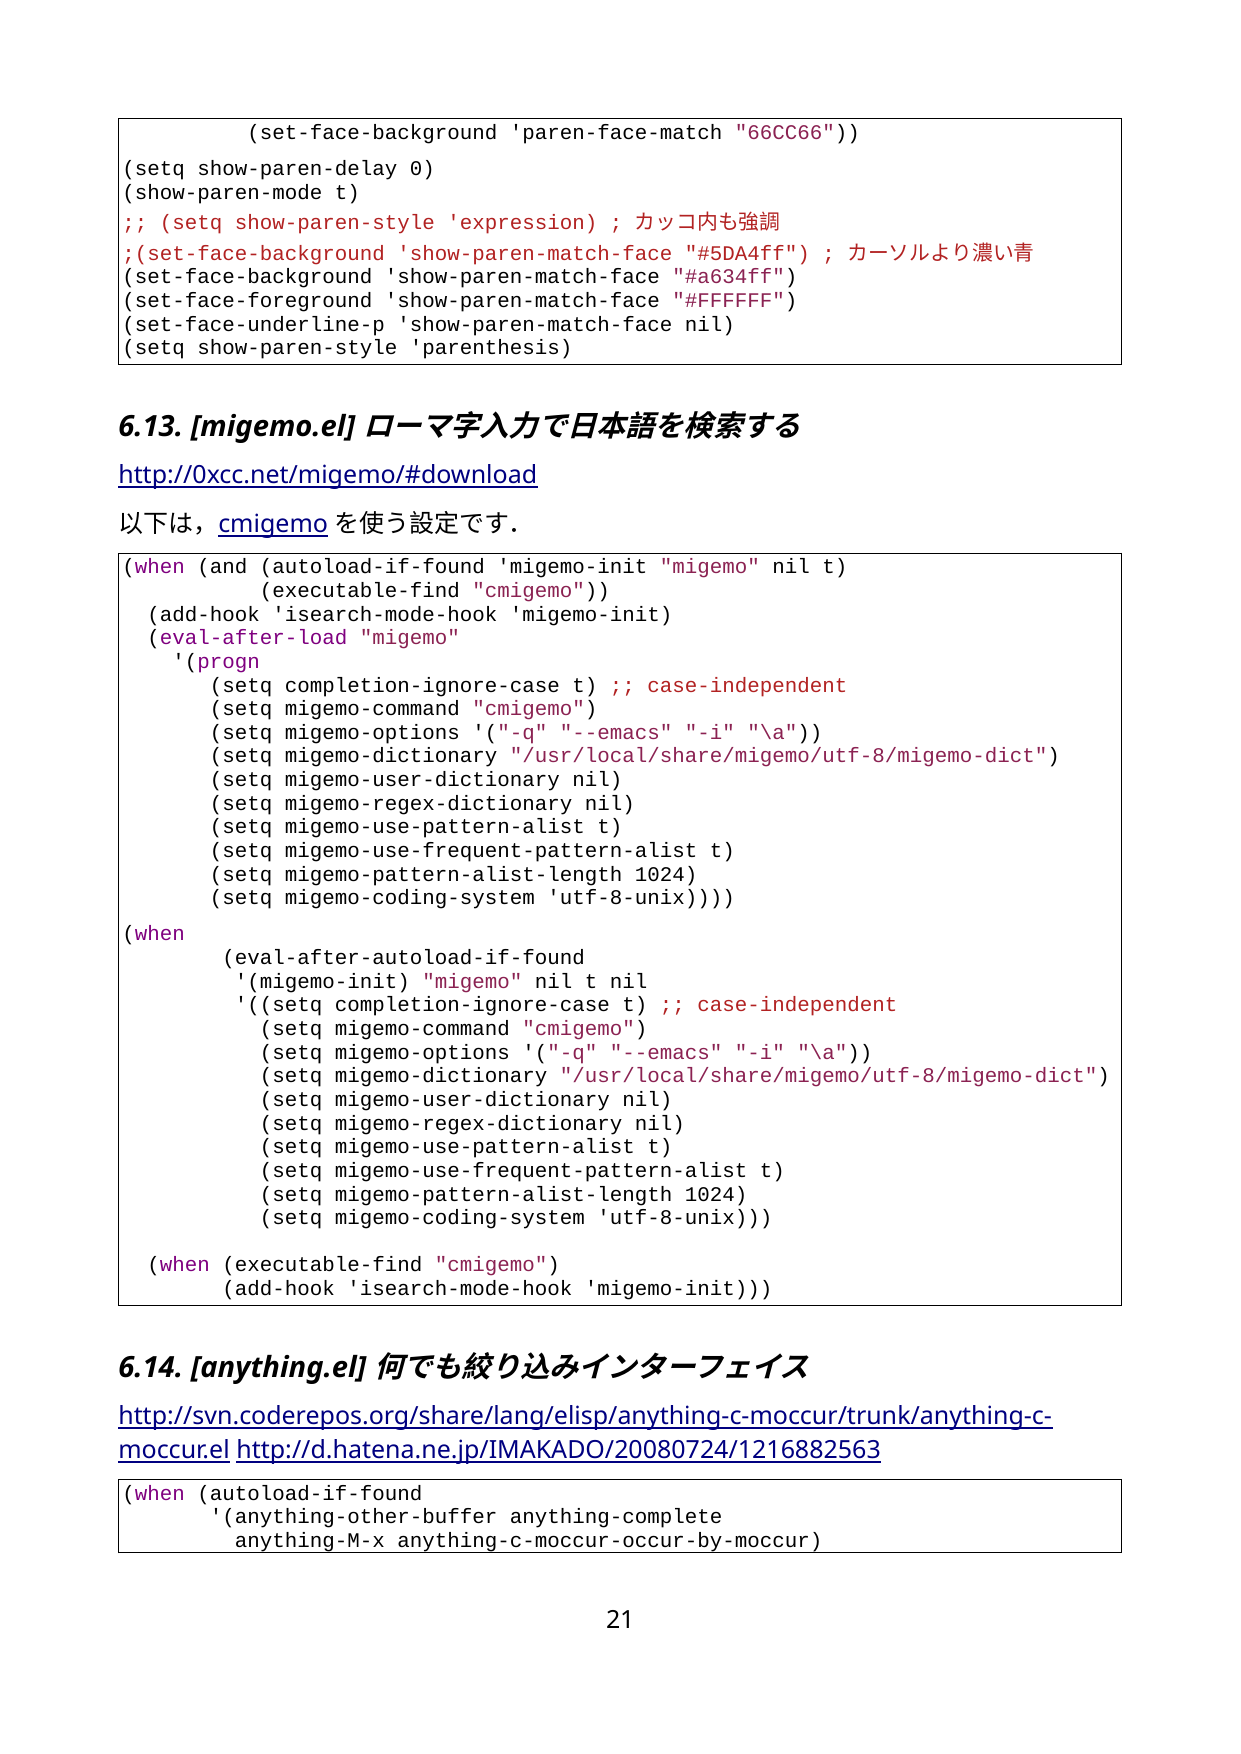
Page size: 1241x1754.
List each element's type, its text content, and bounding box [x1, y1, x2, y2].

text (setq migemo-dictionary "/usr/local/share/migemo/utf-8/migemo-dict") [119, 1061, 1121, 1085]
text (setq migemo-command "cmigemo") [119, 1014, 1121, 1038]
text (eval-after-load "migemo" [119, 623, 1121, 647]
text (show-paren-mode t) [119, 178, 1121, 201]
text (add-hook 'isearch-mode-hook 'migemo-init) [119, 600, 1121, 623]
text (setq migemo-pattern-alist-length 1024) [119, 1179, 1121, 1203]
text (when (autoload-if-found [119, 1480, 1121, 1502]
text '((setq completion-ignore-case t) ;; case-independent [119, 990, 1121, 1014]
text (add-hook 'isearch-mode-hook 'migemo-init))) [119, 1274, 1121, 1305]
text (setq migemo-regex-dictionary nil) [119, 789, 1121, 812]
text http://0xcc.net/migemo/#download [118, 457, 1122, 491]
text anything-M-x anything-c-moccur-occur-by-moccur) [119, 1526, 1121, 1552]
subtitle [migemo.el] ローマ字入力で日本語を検索する [118, 402, 1122, 444]
text '(anything-other-buffer anything-complete [119, 1502, 1121, 1526]
text (setq migemo-user-dictionary nil) [119, 765, 1121, 789]
text (setq show-paren-delay 0) [119, 154, 1121, 178]
text 以下は，cmigemo を使う設定です． [118, 504, 1122, 540]
text (setq completion-ignore-case t) ;; case-independent [119, 671, 1121, 694]
text http://svn.coderepos.org/share/lang/elisp/anything-c-moccur/trunk/anything-c-moccur.el http://d.hatena.ne.jp/IMAKADO/20080724/1216882563 [118, 1398, 1122, 1466]
text (setq migemo-pattern-alist-length 1024) [119, 860, 1121, 883]
text (setq migemo-use-frequent-pattern-alist t) [119, 1156, 1121, 1179]
text (setq migemo-regex-dictionary nil) [119, 1109, 1121, 1132]
text ;; (setq show-paren-style 'expression) ; カッコ内も強調 [119, 201, 1121, 232]
text (set-face-background 'show-paren-match-face "#a634ff") [119, 262, 1121, 286]
text (set-face-foreground 'show-paren-match-face "#FFFFFF") [119, 286, 1121, 309]
text (setq migemo-use-pattern-alist t) [119, 1132, 1121, 1156]
text (eval-after-autoload-if-found [119, 943, 1121, 967]
text (set-face-underline-p 'show-paren-match-face nil) [119, 309, 1121, 333]
text (setq migemo-options '("-q" "--emacs" "-i" "\a")) [119, 718, 1121, 742]
text (setq migemo-coding-system 'utf-8-unix))) [119, 1203, 1121, 1227]
text (setq migemo-dictionary "/usr/local/share/migemo/utf-8/migemo-dict") [119, 742, 1121, 765]
text (setq show-paren-style 'parenthesis) [119, 333, 1121, 364]
text ;(set-face-background 'show-paren-match-face "#5DA4ff") ; カーソルより濃い青 [119, 232, 1121, 262]
text (setq migemo-command "cmigemo") [119, 694, 1121, 718]
text (setq migemo-use-frequent-pattern-alist t) [119, 836, 1121, 860]
text (setq migemo-user-dictionary nil) [119, 1085, 1121, 1109]
text (setq migemo-coding-system 'utf-8-unix)))) [119, 883, 1121, 911]
text (setq migemo-use-pattern-alist t) [119, 812, 1121, 836]
text '(progn [119, 647, 1121, 671]
text (set-face-background 'paren-face-match "66CC66")) [119, 119, 1121, 146]
subtitle [anything.el] 何でも絞り込みインターフェイス [118, 1343, 1122, 1386]
text (executable-find "cmigemo")) [119, 576, 1121, 600]
text '(migemo-init) "migemo" nil t nil [119, 967, 1121, 990]
text (setq migemo-options '("-q" "--emacs" "-i" "\a")) [119, 1038, 1121, 1061]
text (when (and (autoload-if-found 'migemo-init "migemo" nil t) [119, 554, 1121, 576]
text (when [119, 919, 1121, 943]
text (when (executable-find "cmigemo") [119, 1251, 1121, 1274]
